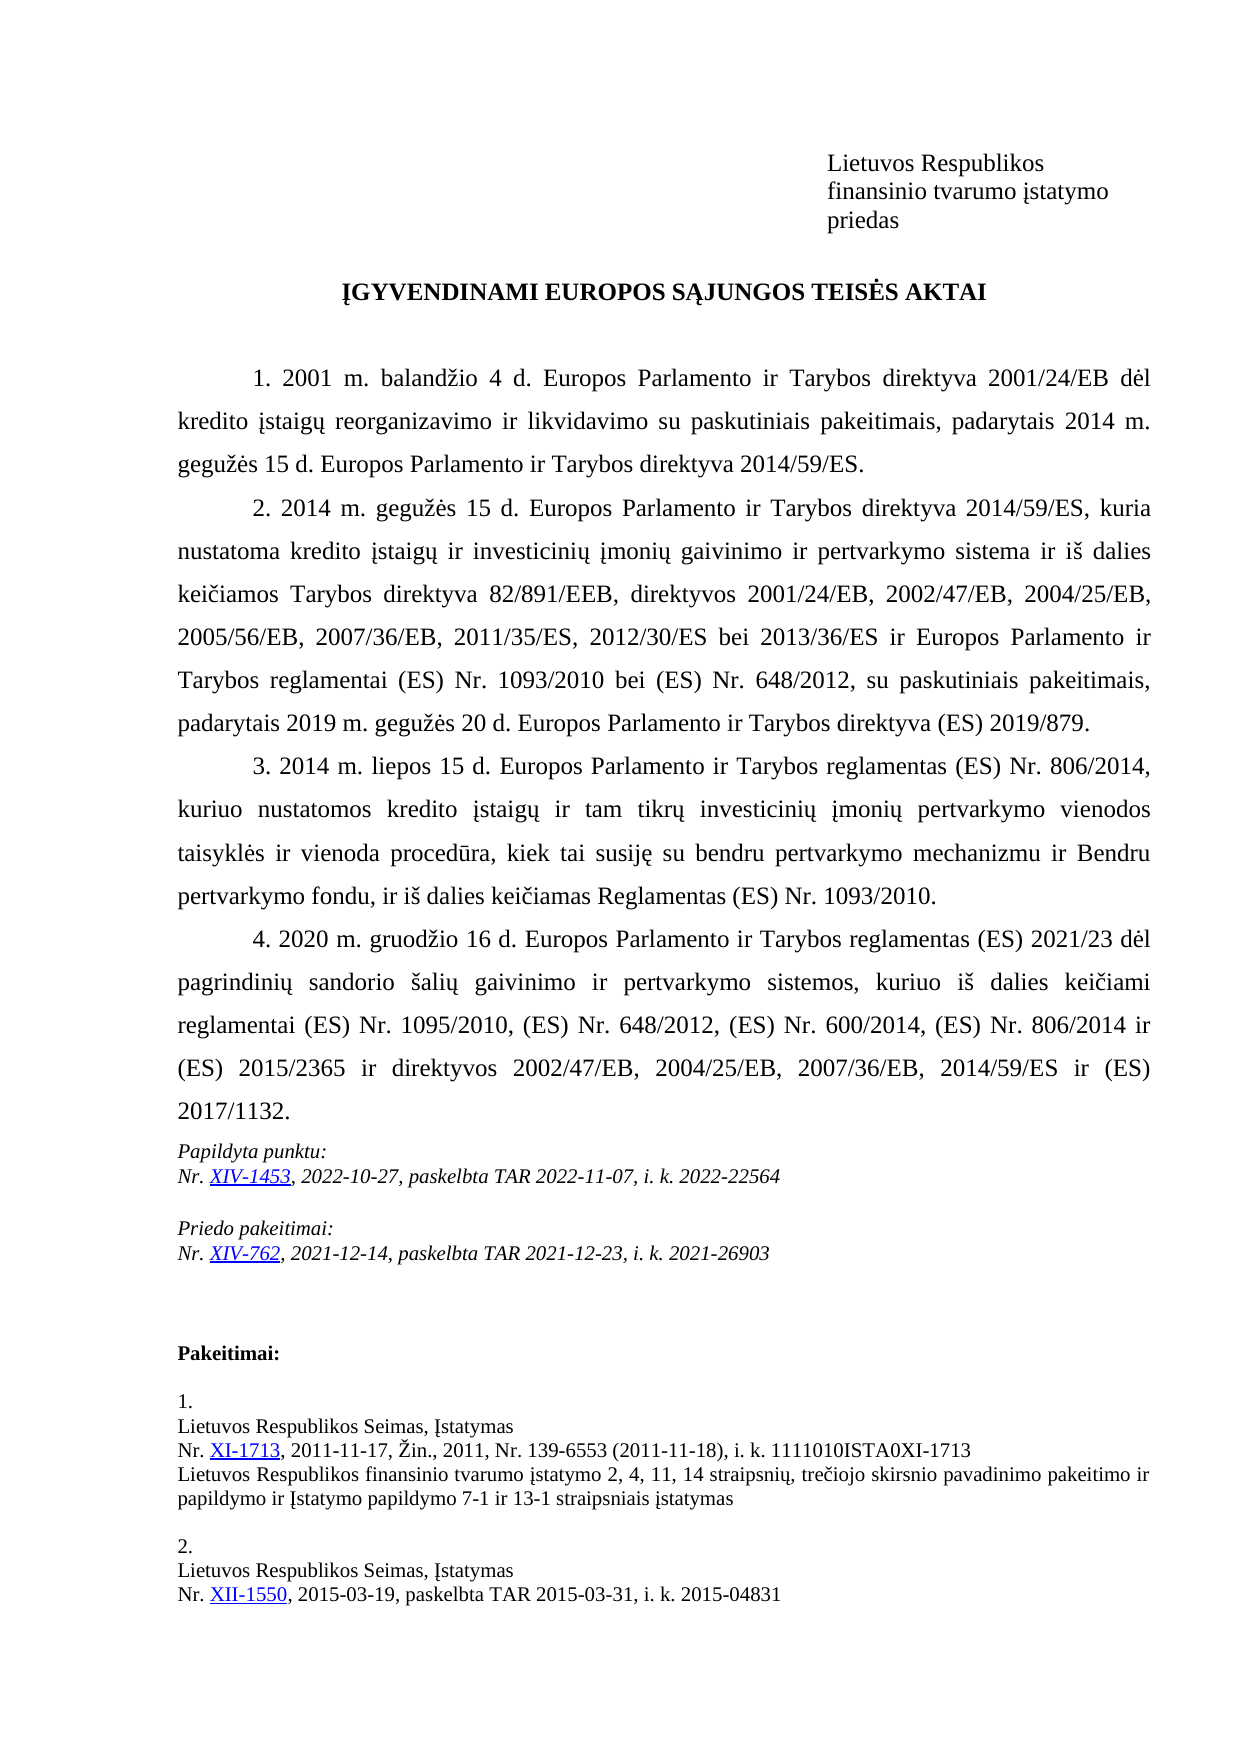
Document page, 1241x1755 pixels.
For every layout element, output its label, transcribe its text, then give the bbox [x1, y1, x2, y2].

text priedas [177, 205, 1152, 234]
text Nr. XIV-1453, 2022-10-27, paskelbta TAR 2022-11-07, i. k. 2022-22564 [177, 1163, 1152, 1188]
text Lietuvos Respublikos finansinio tvarumo įstatymo 2, 4, 11, 14 straipsnių, trečiojo skirsnio pavadinimo pakeitimo ir papildymo ir Įstatymo papildymo 7-1 ir 13-1 straipsniais įstatymas [177, 1462, 1152, 1510]
text Lietuvos Respublikos Seimas, Įstatymas [177, 1413, 1152, 1438]
text ĮGYVENDINAMI EUROPOS SĄJUNGOS TEISĖS AKTAI [177, 277, 1152, 306]
text Pakeitimai: [177, 1341, 1152, 1365]
text 2. [177, 1534, 1152, 1558]
text Lietuvos Respublikos [177, 148, 1152, 176]
text 1. 2001 m. balandžio 4 d. Europos Parlamento ir Tarybos direktyva 2001/24/EB dėl kredito įstaigų reorganizavimo ir likvidavimo su paskutiniais pakeitimais, padarytais 2014 m. gegužės 15 d. Europos Parlamento ir Tarybos direktyva 2014/59/ES. [177, 363, 1152, 478]
text Lietuvos Respublikos Seimas, Įstatymas [177, 1558, 1152, 1582]
text 3. 2014 m. liepos 15 d. Europos Parlamento ir Tarybos reglamentas (ES) Nr. 806/2014, kuriuo nustatomos kredito įstaigų ir tam tikrų investicinių įmonių pertvarkymo vienodos taisyklės ir vienoda procedūra, kiek tai susiję su bendru pertvarkymo mechanizmu ir Bendru pertvarkymo fondu, ir iš dalies keičiamas Reglamentas (ES) Nr. 1093/2010. [177, 751, 1152, 909]
text 2. 2014 m. gegužės 15 d. Europos Parlamento ir Tarybos direktyva 2014/59/ES, kuria nustatoma kredito įstaigų ir investicinių įmonių gaivinimo ir pertvarkymo sistema ir iš dalies keičiamos Tarybos direktyva 82/891/EEB, direktyvos 2001/24/EB, 2002/47/EB, 2004/25/EB, 2005/56/EB, 2007/36/EB, 2011/35/ES, 2012/30/ES bei 2013/36/ES ir Europos Parlamento ir Tarybos reglamentai (ES) Nr. 1093/2010 bei (ES) Nr. 648/2012, su paskutiniais pakeitimais, padarytais 2019 m. gegužės 20 d. Europos Parlamento ir Tarybos direktyva (ES) 2019/879. [177, 493, 1152, 737]
text Priedo pakeitimai: [177, 1216, 1152, 1240]
text finansinio tvarumo įstatymo [177, 176, 1152, 205]
text 1. [177, 1389, 1152, 1413]
text Nr. XI-1713, 2011-11-17, Žin., 2011, Nr. 139-6553 (2011-11-18), i. k. 1111010ISTA0XI-1713 [177, 1438, 1152, 1462]
text Nr. XII-1550, 2015-03-19, paskelbta TAR 2015-03-31, i. k. 2015-04831 [177, 1582, 1152, 1606]
text Papildyta punktu: [177, 1139, 1152, 1163]
text 4. 2020 m. gruodžio 16 d. Europos Parlamento ir Tarybos reglamentas (ES) 2021/23 dėl pagrindinių sandorio šalių gaivinimo ir pertvarkymo sistemos, kuriuo iš dalies keičiami reglamentai (ES) Nr. 1095/2010, (ES) Nr. 648/2012, (ES) Nr. 600/2014, (ES) Nr. 806/2014 ir (ES) 2015/2365 ir direktyvos 2002/47/EB, 2004/25/EB, 2007/36/EB, 2014/59/ES ir (ES) 2017/1132. [177, 924, 1152, 1125]
text Nr. XIV-762, 2021-12-14, paskelbta TAR 2021-12-23, i. k. 2021-26903 [177, 1240, 1152, 1264]
